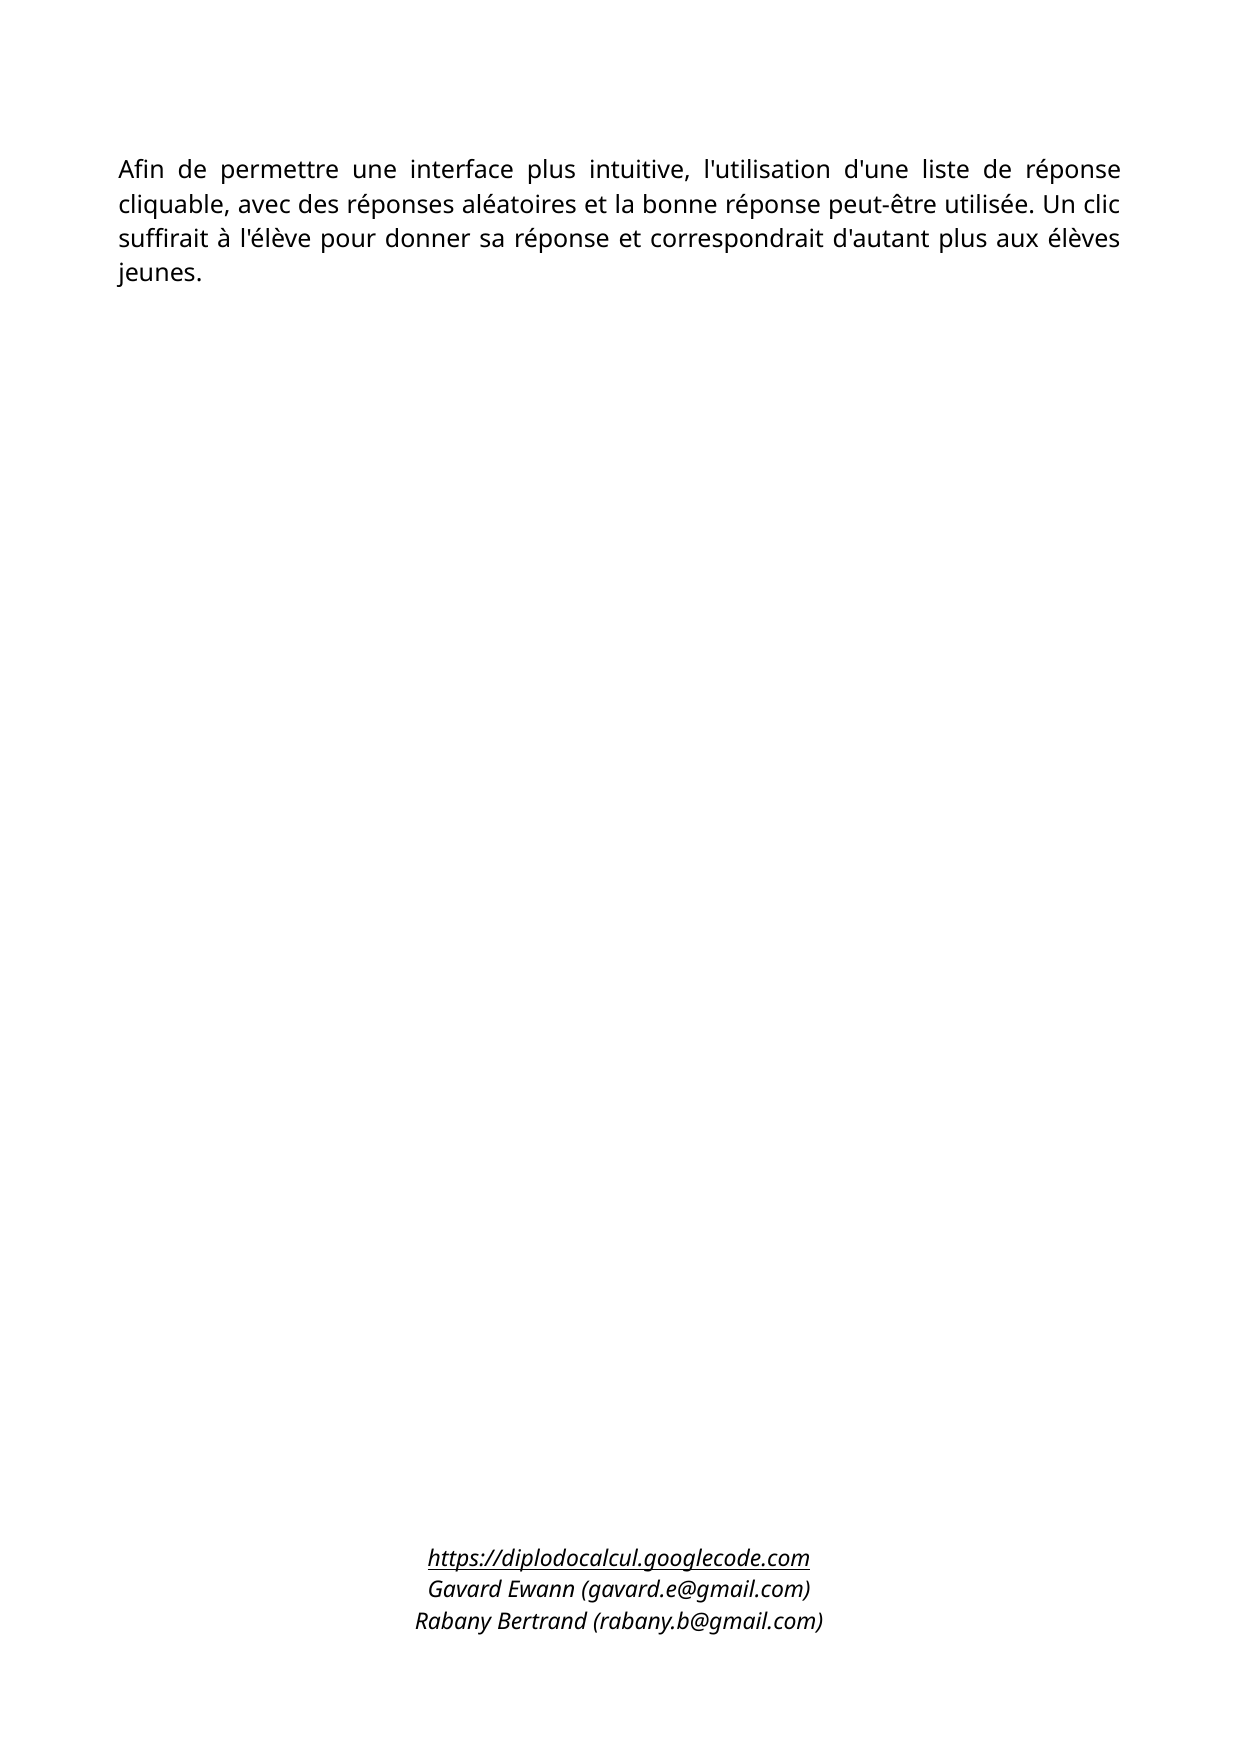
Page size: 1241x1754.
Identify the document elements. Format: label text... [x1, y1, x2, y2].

text Afin de permettre une interface plus intuitive, l'utilisation d'une liste de réponse cliquable, avec des réponses aléatoires et la bonne réponse peut-être utilisée. Un clic suffirait à l'élève pour donner sa réponse et correspondrait d'autant plus aux élèves jeunes. [118, 152, 1122, 288]
